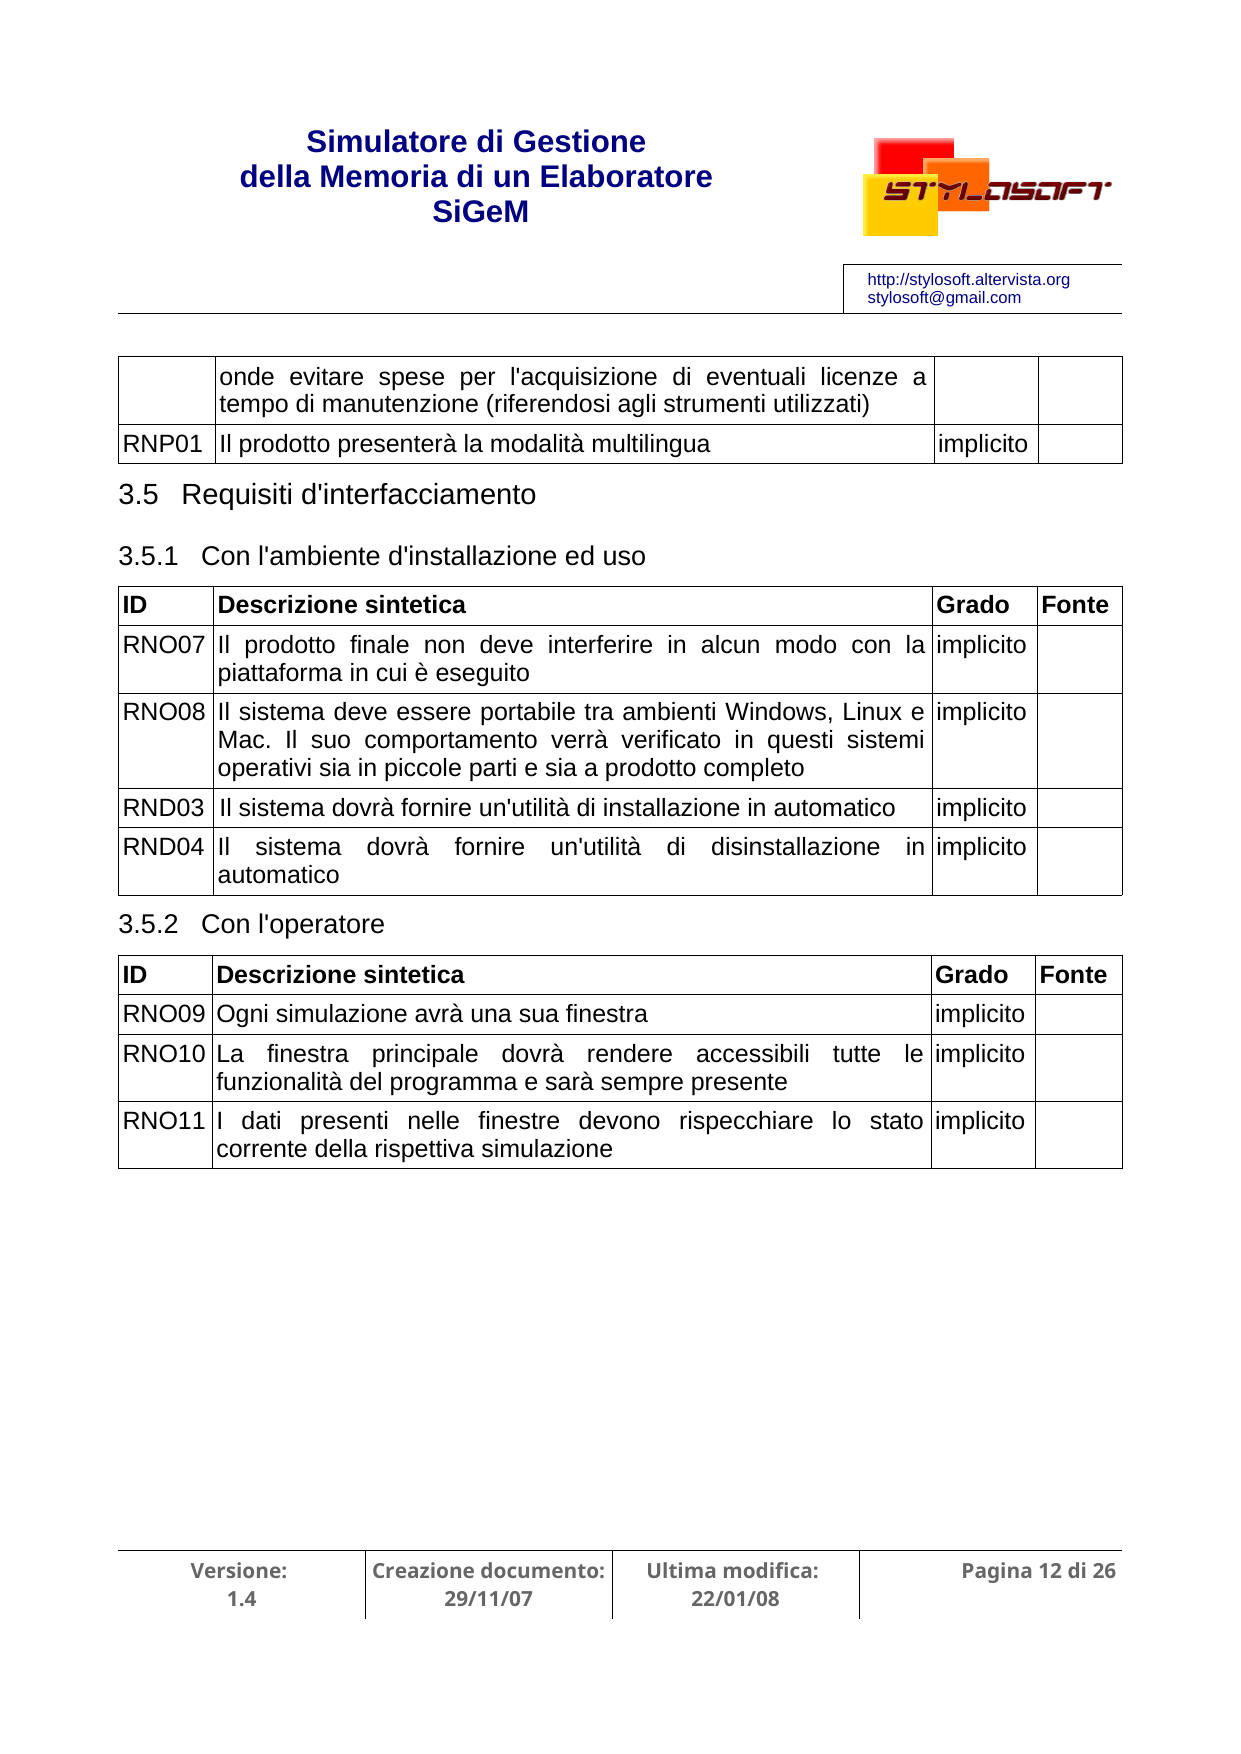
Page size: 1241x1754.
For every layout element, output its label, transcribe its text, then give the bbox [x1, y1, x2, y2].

table_cell La finestra principale dovrà rendere accessibili tutte le funzionalità del programma e sarà sempre presente [213, 1035, 931, 1101]
table_cell implicito [933, 828, 1037, 894]
table_cell implicito [932, 995, 1035, 1033]
table_cell Il sistema deve essere portabile tra ambienti Windows, Linux e Mac. Il suo comportamento verrà verificato in questi sistemi operativi sia in piccole parti e sia a prodotto completo [214, 694, 932, 788]
table_cell implicito [933, 789, 1037, 827]
table_header ID [119, 956, 212, 994]
table_cell implicito [933, 626, 1037, 692]
table_cell Il sistema dovrà fornire un'utilità di disinstallazione in automatico [214, 828, 932, 894]
table_cell I dati presenti nelle finestre devono rispecchiare lo stato corrente della rispettiva simulazione [213, 1102, 931, 1168]
table_cell onde evitare spese per l'acquisizione di eventuali licenze a tempo di manutenzione (riferendosi agli strumenti utilizzati) [216, 357, 934, 424]
table_cell [1038, 626, 1122, 692]
table_cell RNP01 [119, 425, 215, 463]
table_cell RNO07 [119, 626, 213, 692]
table_header Grado [933, 587, 1037, 625]
table_cell [935, 357, 1038, 424]
table_header Descrizione sintetica [213, 956, 931, 994]
table_cell RNO08 [119, 694, 213, 788]
table_cell [1039, 357, 1122, 424]
table_cell [119, 357, 215, 424]
table_cell RND04 [119, 828, 213, 894]
table_header Fonte [1036, 956, 1122, 994]
table_cell RNO09 [119, 995, 212, 1033]
table_cell Il sistema dovrà fornire un'utilità di installazione in automatico [214, 789, 932, 827]
subtitle Con l'operatore [118, 909, 1122, 940]
table_cell RND03 [119, 789, 213, 827]
table_cell [1039, 425, 1122, 463]
table_cell [1036, 1035, 1122, 1101]
subtitle Requisiti d'interfacciamento [118, 478, 1122, 511]
table_cell Il prodotto presenterà la modalità multilingua [216, 425, 934, 463]
table_header ID [119, 587, 213, 625]
table_cell Il prodotto finale non deve interferire in alcun modo con la piattaforma in cui è eseguito [214, 626, 932, 692]
table_cell [1036, 1102, 1122, 1168]
table_cell implicito [935, 425, 1038, 463]
picture [848, 123, 1117, 247]
subtitle Con l'ambiente d'installazione ed uso [118, 540, 1122, 571]
table_cell [1038, 828, 1122, 894]
table_cell Ogni simulazione avrà una sua finestra [213, 995, 931, 1033]
table_cell RNO10 [119, 1035, 212, 1101]
table_cell RNO11 [119, 1102, 212, 1168]
table_cell [1038, 694, 1122, 788]
table_cell implicito [933, 694, 1037, 788]
table_header Grado [932, 956, 1035, 994]
table_cell [1036, 995, 1122, 1033]
table_header Fonte [1038, 587, 1122, 625]
table_cell implicito [932, 1035, 1035, 1101]
table_cell [1038, 789, 1122, 827]
table_header Descrizione sintetica [214, 587, 932, 625]
table_cell implicito [932, 1102, 1035, 1168]
